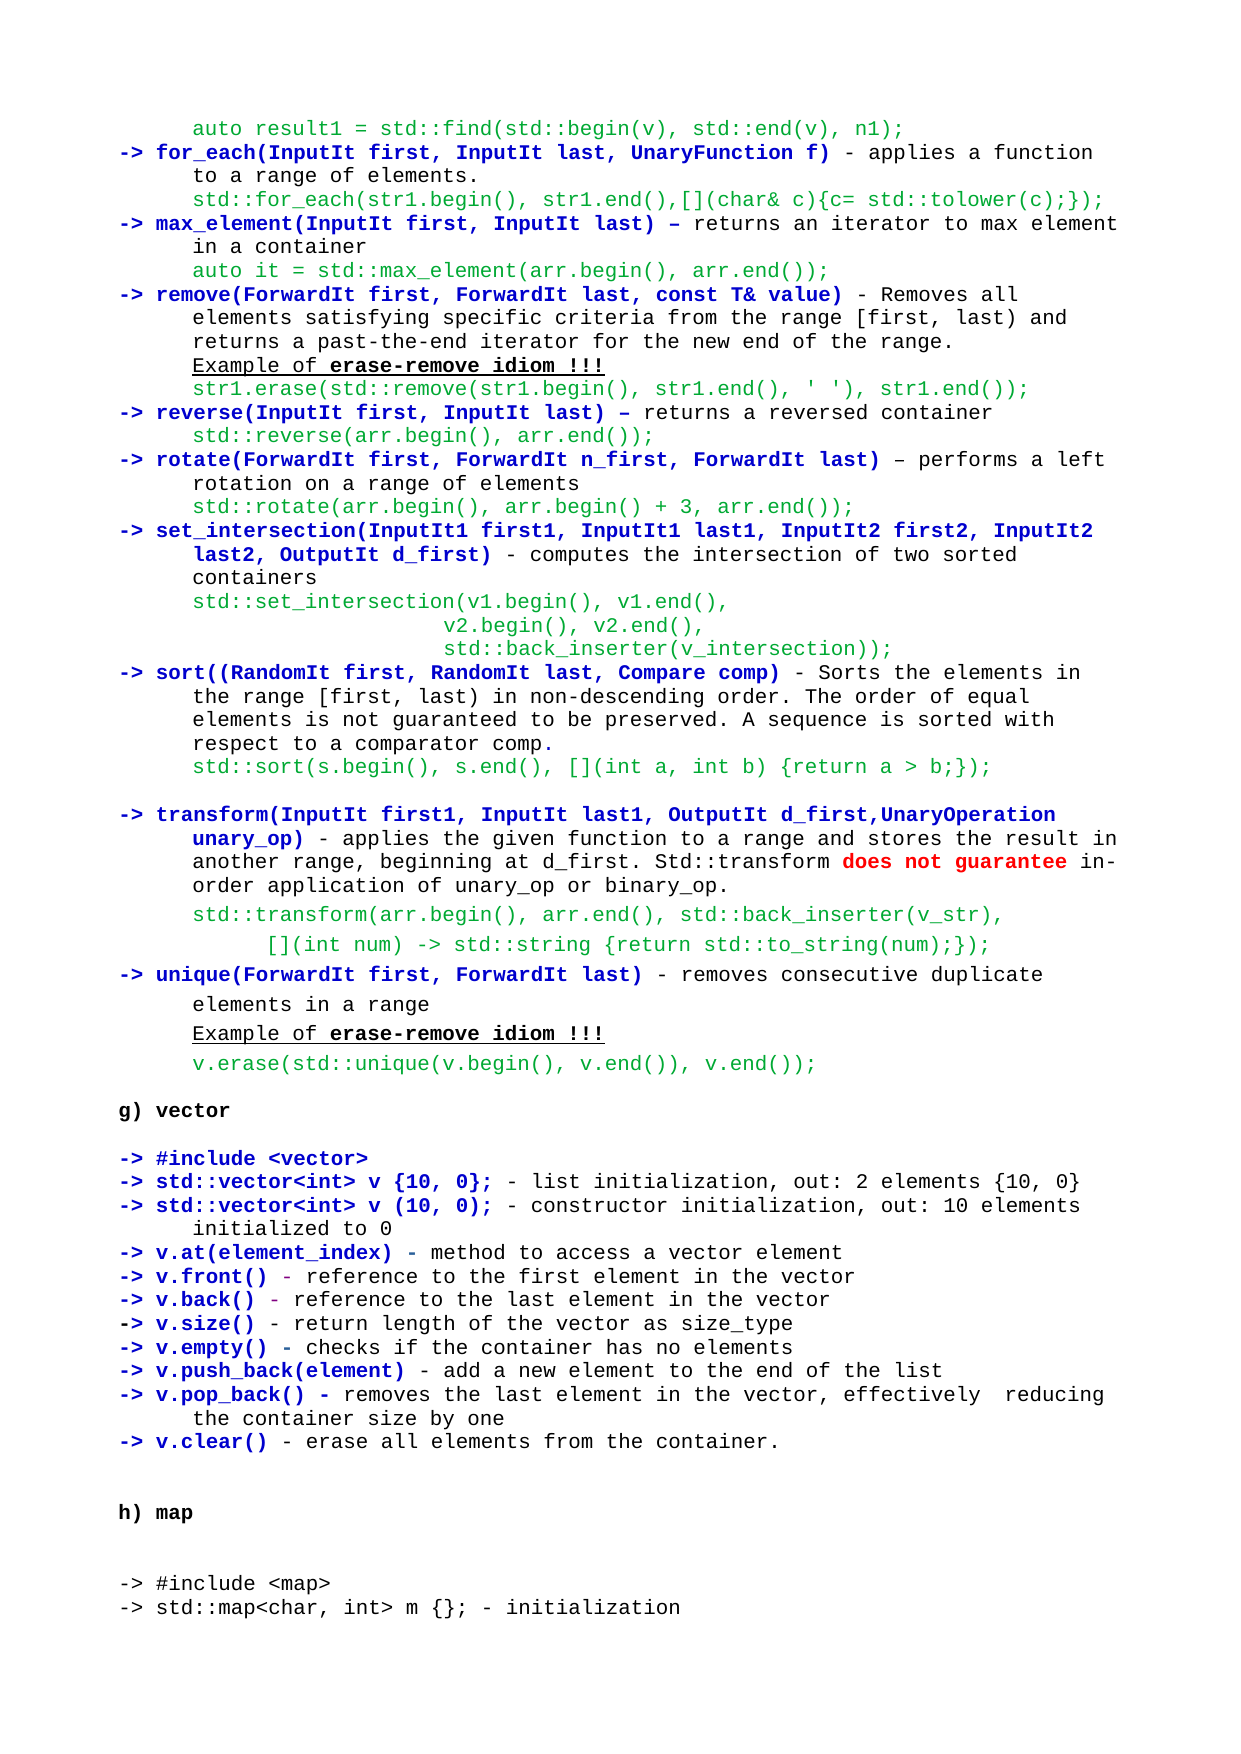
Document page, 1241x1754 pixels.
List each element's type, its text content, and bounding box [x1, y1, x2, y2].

text -> #include <vector> [118, 1147, 1122, 1171]
text [](int num) -> std::string {return std::to_string(num);}); [118, 928, 1122, 958]
text -> sort((RandomIt first, RandomIt last, Compare comp) - Sorts the elements in the range [first, last) in non-descending order. The order of equal elements is not guaranteed to be preserved. A sequence is sorted with respect to a comparator comp. [118, 662, 1122, 757]
text g) vector [118, 1100, 1122, 1124]
text -> rotate(ForwardIt first, ForwardIt n_first, ForwardIt last) – performs a left rotation on a range of elements [118, 449, 1122, 496]
text v2.begin(), v2.end(), [118, 615, 1122, 638]
text std::transform(arr.begin(), arr.end(), std::back_inserter(v_str), [118, 898, 1122, 928]
text -> reverse(InputIt first, InputIt last) – returns a reversed container [118, 402, 1122, 426]
text -> v.size() - return length of the vector as size_type [118, 1313, 1122, 1337]
text -> v.empty() - checks if the container has no elements [118, 1337, 1122, 1360]
text std::sort(s.begin(), s.end(), [](int a, int b) {return a > b;}); [118, 757, 1122, 780]
text -> unique(ForwardIt first, ForwardIt last) - removes consecutive duplicate elements in a range [118, 958, 1122, 1017]
text -> v.push_back(element) - add a new element to the end of the list [118, 1360, 1122, 1384]
text std::set_intersection(v1.begin(), v1.end(), [118, 591, 1122, 615]
text std::rotate(arr.begin(), arr.begin() + 3, arr.end()); [118, 496, 1122, 520]
text auto result1 = std::find(std::begin(v), std::end(v), n1); [118, 118, 1122, 142]
text Example of erase-remove idiom !!! [118, 1017, 1122, 1047]
text -> v.pop_back() - removes the last element in the vector, effectively reducing the container size by one [118, 1384, 1122, 1431]
text -> set_intersection(InputIt1 first1, InputIt1 last1, InputIt2 first2, InputIt2 last2, OutputIt d_first) - computes the intersection of two sorted containers [118, 520, 1122, 591]
text -> std::vector<int> v (10, 0); - constructor initialization, out: 10 elements initialized to 0 [118, 1195, 1122, 1242]
text -> remove(ForwardIt first, ForwardIt last, const T& value) - Removes all elements satisfying specific criteria from the range [first, last) and returns a past-the-end iterator for the new end of the range. [118, 284, 1122, 354]
text std::for_each(str1.begin(), str1.end(),[](char& c){c= std::tolower(c);}); [118, 189, 1122, 213]
text Example of erase-remove idiom !!! [118, 354, 1122, 378]
text -> v.back() - reference to the last element in the vector [118, 1289, 1122, 1313]
text auto it = std::max_element(arr.begin(), arr.end()); [118, 260, 1122, 284]
text -> std::vector<int> v {10, 0}; - list initialization, out: 2 elements {10, 0} [118, 1171, 1122, 1195]
text v.erase(std::unique(v.begin(), v.end()), v.end()); [118, 1047, 1122, 1077]
text -> v.clear() - erase all elements from the container. [118, 1431, 1122, 1455]
text -> max_element(InputIt first, InputIt last) – returns an iterator to max element in a container [118, 213, 1122, 260]
text str1.erase(std::remove(str1.begin(), str1.end(), ' '), str1.end()); [118, 378, 1122, 402]
text -> v.front() - reference to the first element in the vector [118, 1266, 1122, 1289]
text -> transform(InputIt first1, InputIt last1, OutputIt d_first,UnaryOperation unary_op) - applies the given function to a range and stores the result in another range, beginning at d_first. Std::transform does not guarantee in- order application of unary_op or binary_op. [118, 804, 1122, 898]
text std::reverse(arr.begin(), arr.end()); [118, 426, 1122, 449]
text h) map [118, 1502, 1122, 1526]
text -> for_each(InputIt first, InputIt last, UnaryFunction f) - applies a function to a range of elements. [118, 142, 1122, 189]
text -> v.at(element_index) - method to access a vector element [118, 1242, 1122, 1266]
text -> std::map<char, int> m {}; - initialization [118, 1597, 1122, 1620]
text -> #include <map> [118, 1573, 1122, 1597]
text std::back_inserter(v_intersection)); [118, 638, 1122, 662]
